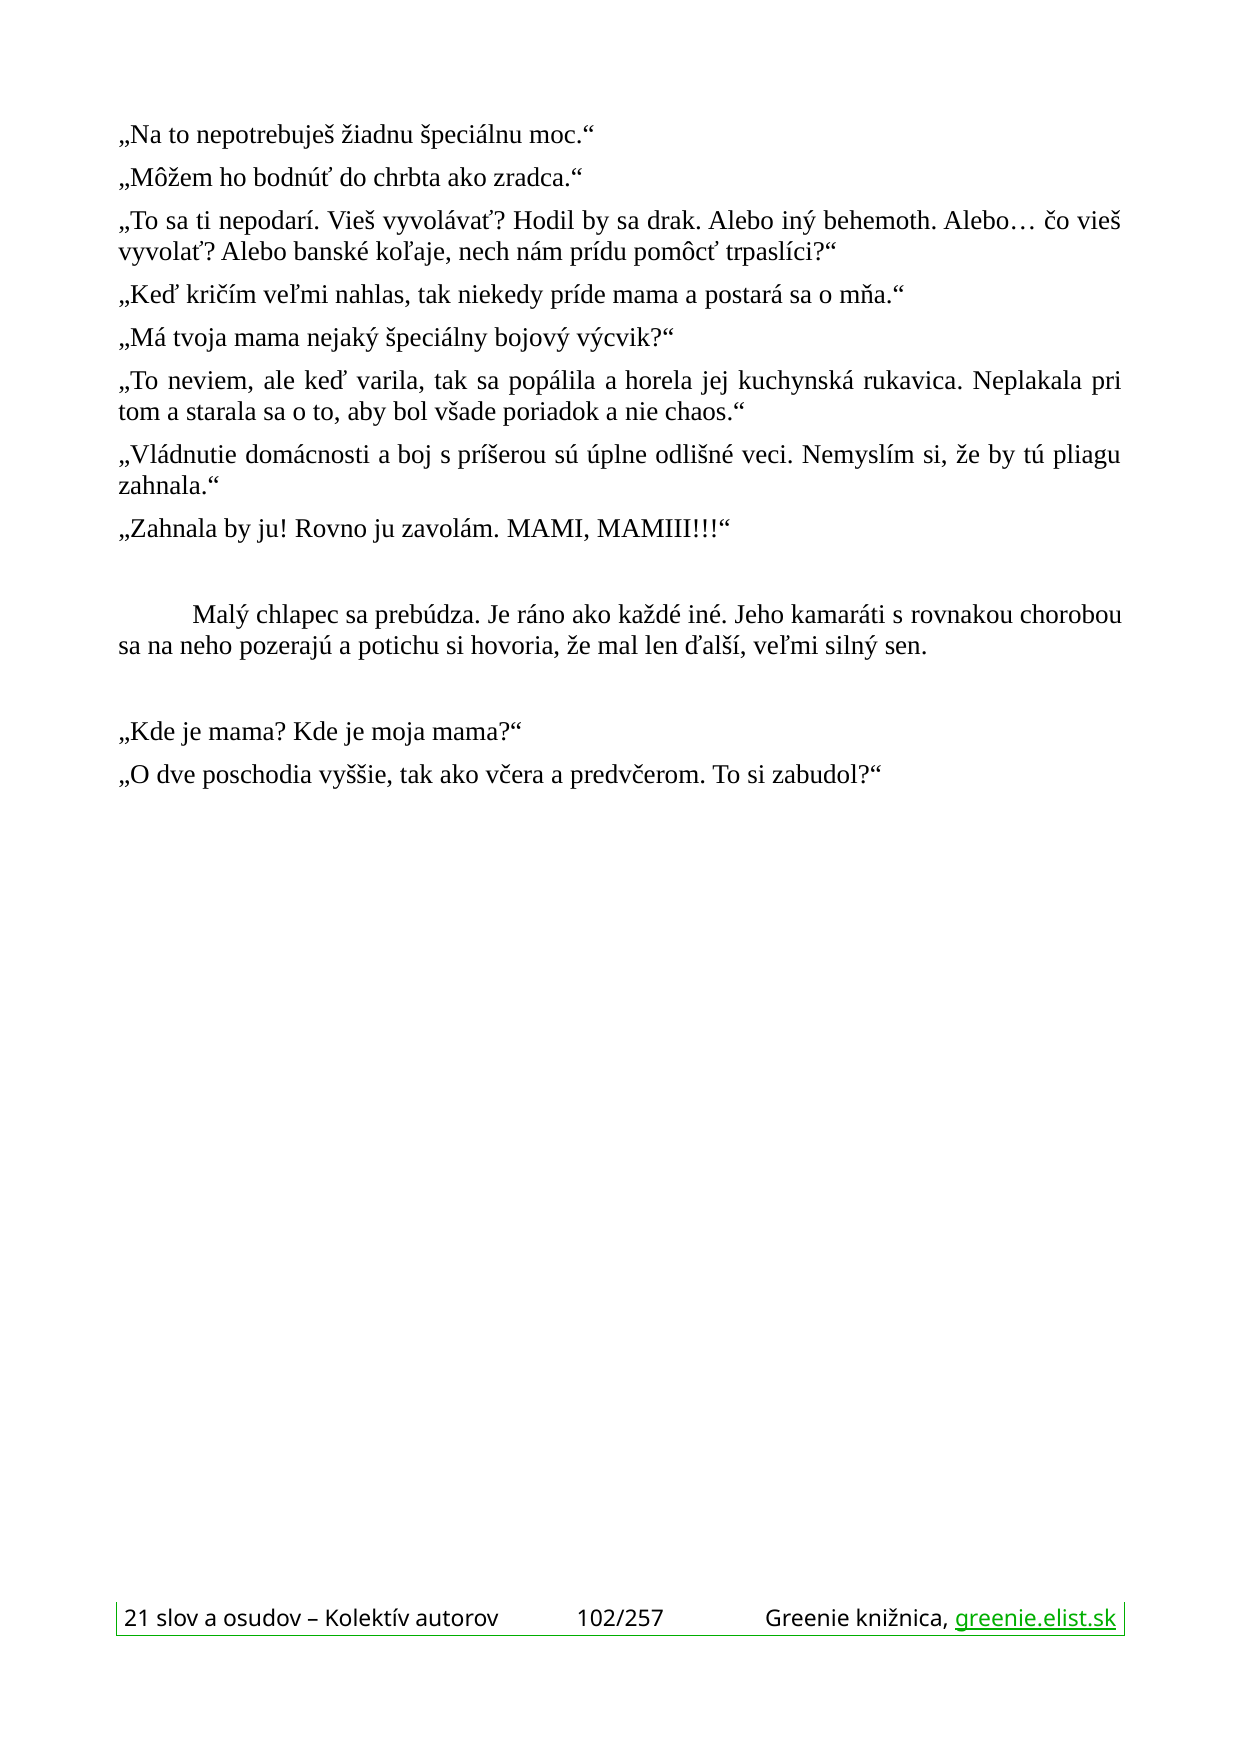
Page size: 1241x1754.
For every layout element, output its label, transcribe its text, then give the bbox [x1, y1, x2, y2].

text „To sa ti nepodarí. Vieš vyvolávať? Hodil by sa drak. Alebo iný behemoth. Alebo… čo vieš vyvolať? Alebo banské koľaje, nech nám prídu pomôcť trpaslíci?“ [118, 204, 1122, 266]
text „Vládnutie domácnosti a boj s príšerou sú úplne odlišné veci. Nemyslím si, že by tú pliagu zahnala.“ [118, 438, 1122, 500]
text „Môžem ho bodnúť do chrbta ako zradca.“ [118, 161, 1122, 192]
text „Na to nepotrebuješ žiadnu špeciálnu moc.“ [118, 118, 1122, 149]
text Malý chlapec sa prebúdza. Je ráno ako každé iné. Jeho kamaráti s rovnakou chorobou sa na neho pozerajú a potichu si hovoria, že mal len ďalší, veľmi silný sen. [118, 598, 1122, 660]
text „Zahnala by ju! Rovno ju zavolám. MAMI, MAMIII!!!“ [118, 512, 1122, 543]
text „To neviem, ale keď varila, tak sa popálila a horela jej kuchynská rukavica. Neplakala pri tom a starala sa o to, aby bol všade poriadok a nie chaos.“ [118, 364, 1122, 426]
text „Keď kričím veľmi nahlas, tak niekedy príde mama a postará sa o mňa.“ [118, 278, 1122, 309]
text „Má tvoja mama nejaký špeciálny bojový výcvik?“ [118, 321, 1122, 352]
text „O dve poschodia vyššie, tak ako včera a predvčerom. To si zabudol?“ [118, 758, 1122, 789]
text „Kde je mama? Kde je moja mama?“ [118, 715, 1122, 746]
